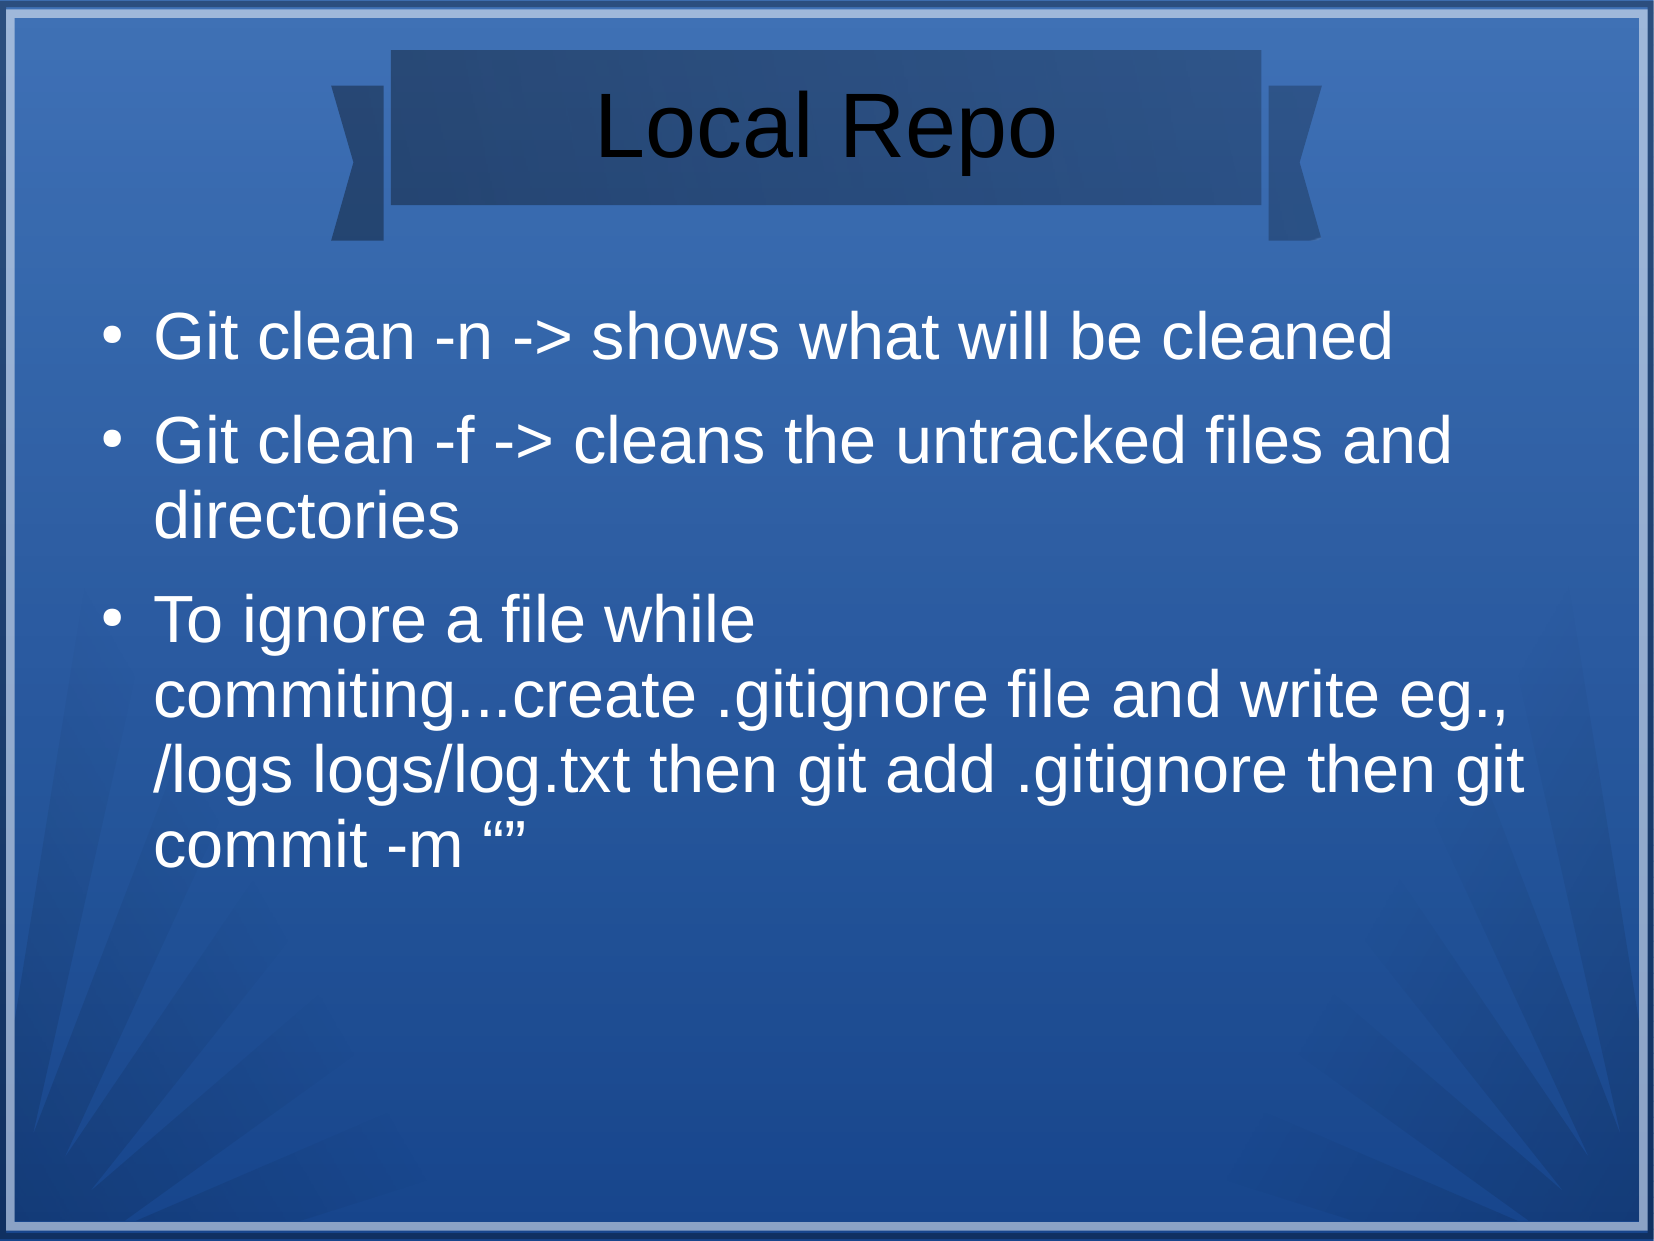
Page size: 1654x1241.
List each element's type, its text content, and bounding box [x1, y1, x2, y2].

list Git clean -n -> shows what will be cleaned Git clean -f -> cleans the untracked files and directories To ignore a file while commiting...create .gitignore file and write eg., /logs logs/log.txt then git add .gitignore then git commit -m “” [82, 299, 1571, 1241]
title Local Repo [389, 47, 1264, 205]
